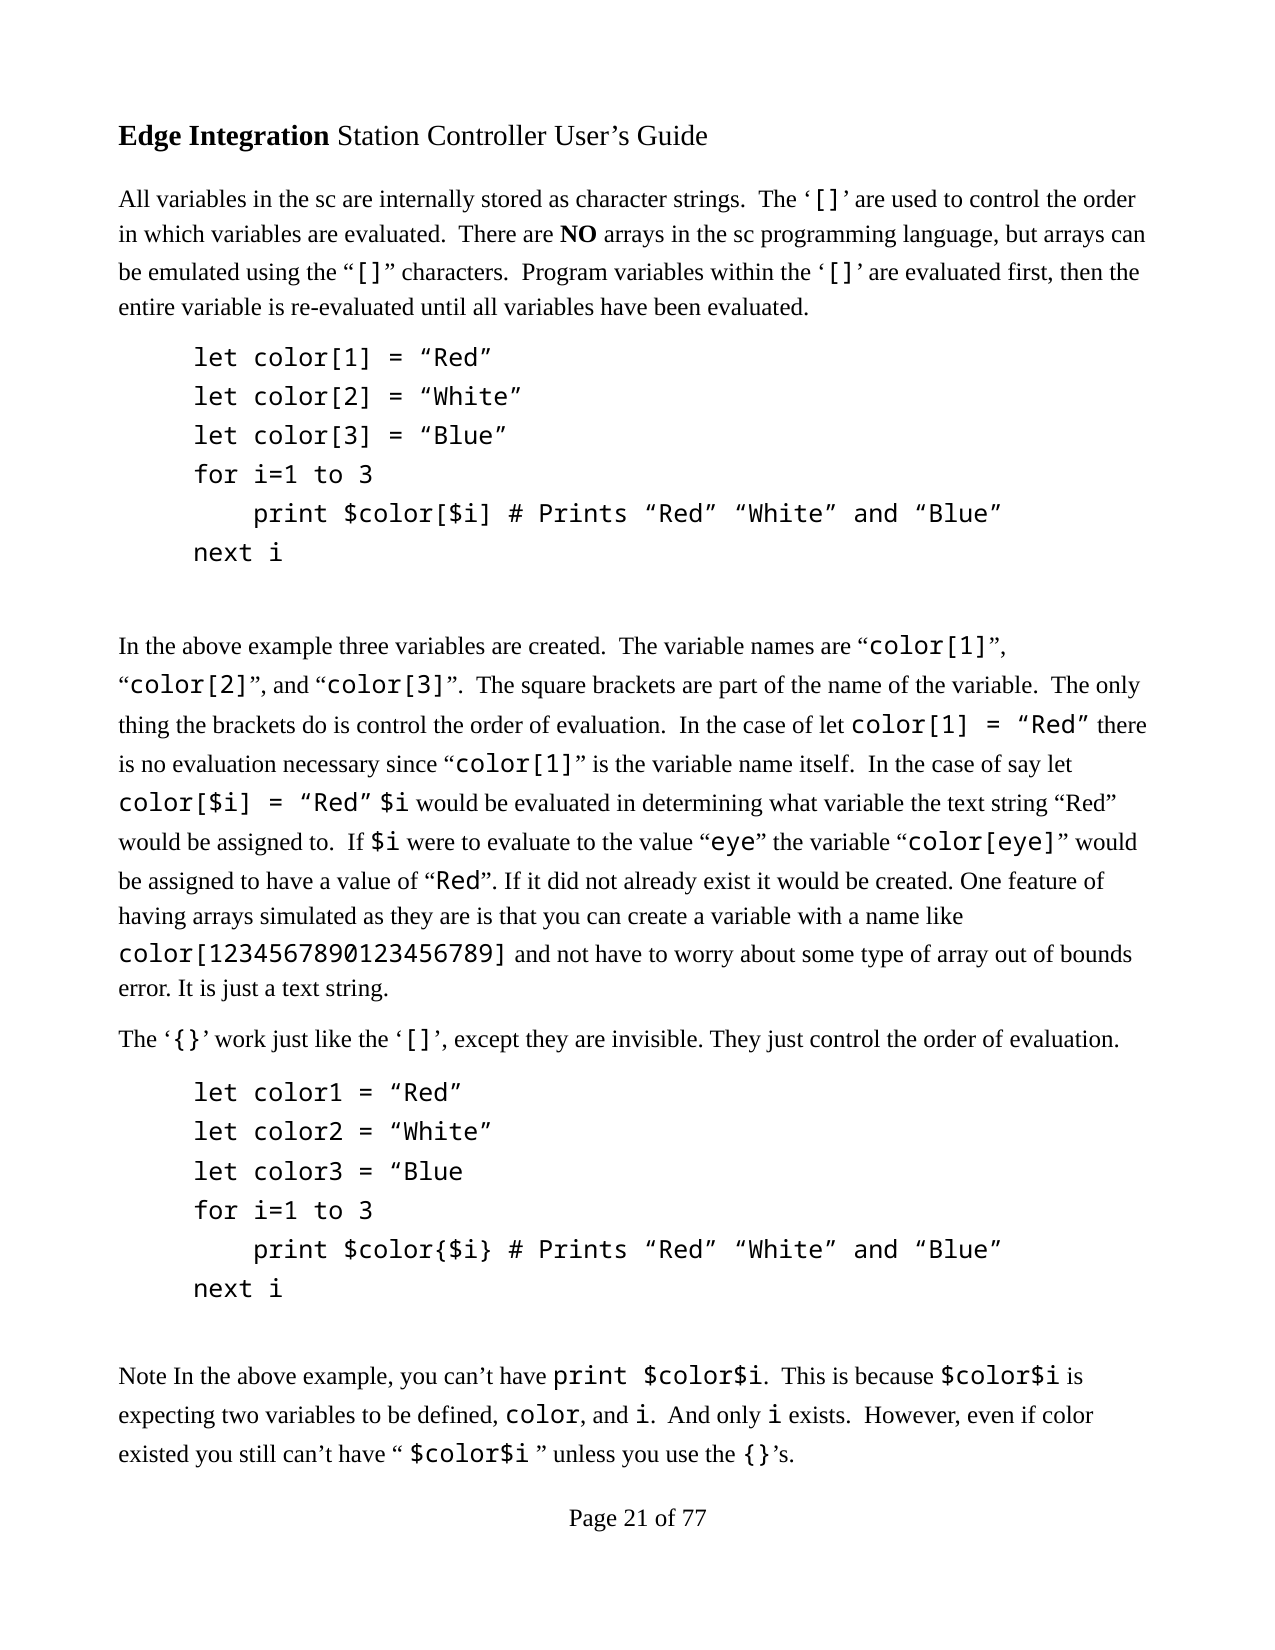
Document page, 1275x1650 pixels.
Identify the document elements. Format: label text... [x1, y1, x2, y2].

text let color3 = “Blue [193, 1153, 1157, 1187]
text let color[2] = “White” [193, 378, 1157, 412]
text print $color[$i] # Prints “Red” “White” and “Blue” [193, 496, 1157, 530]
text All variables in the sc are internally stored as character strings. The ‘[]’ are used to control the order in which variables are evaluated. There are NO arrays in the sc programming language, but arrays can be emulated using the “[]” characters. Program variables within the ‘[]’ are evaluated first, then the entire variable is re-evaluated until all variables have been evaluated. [118, 181, 1157, 320]
text for i=1 to 3 [193, 457, 1157, 491]
text next i [193, 535, 1157, 569]
text for i=1 to 3 [193, 1192, 1157, 1226]
text let color2 = “White” [193, 1114, 1157, 1148]
text let color1 = “Red” [193, 1075, 1157, 1109]
text The ‘{}’ work just like the ‘[]’, except they are invisible. They just control the order of evaluation. [118, 1021, 1157, 1055]
text In the above example three variables are created. The variable names are “color[1]”, “color[2]”, and “color[3]”. The square brackets are part of the name of the variable. The only thing the brackets do is control the order of evaluation. In the case of let color[1] = “Red” there is no evaluation necessary since “color[1]” is the variable name itself. In the case of say let color[$i] = “Red” $i would be evaluated in determining what variable the text string “Red” would be assigned to. If $i were to evaluate to the value “eye” the variable “color[eye]” would be assigned to have a value of “Red”. If it did not already exist it would be created. One feature of having arrays simulated as they are is that you can create a variable with a name like color[1234567890123456789] and not have to worry about some type of array out of bounds error. It is just a text string. [118, 628, 1157, 1002]
text let color[3] = “Blue” [193, 418, 1157, 452]
text let color[1] = “Red” [193, 339, 1157, 373]
text print $color{$i} # Prints “Red” “White” and “Blue” [193, 1232, 1157, 1266]
text Note In the above example, you can’t have print $color$i. This is because $color$i is expecting two variables to be defined, color, and i. And only i exists. However, even if color existed you still can’t have “ $color$i ” unless you use the {}’s. [118, 1357, 1157, 1470]
text next i [193, 1271, 1157, 1305]
